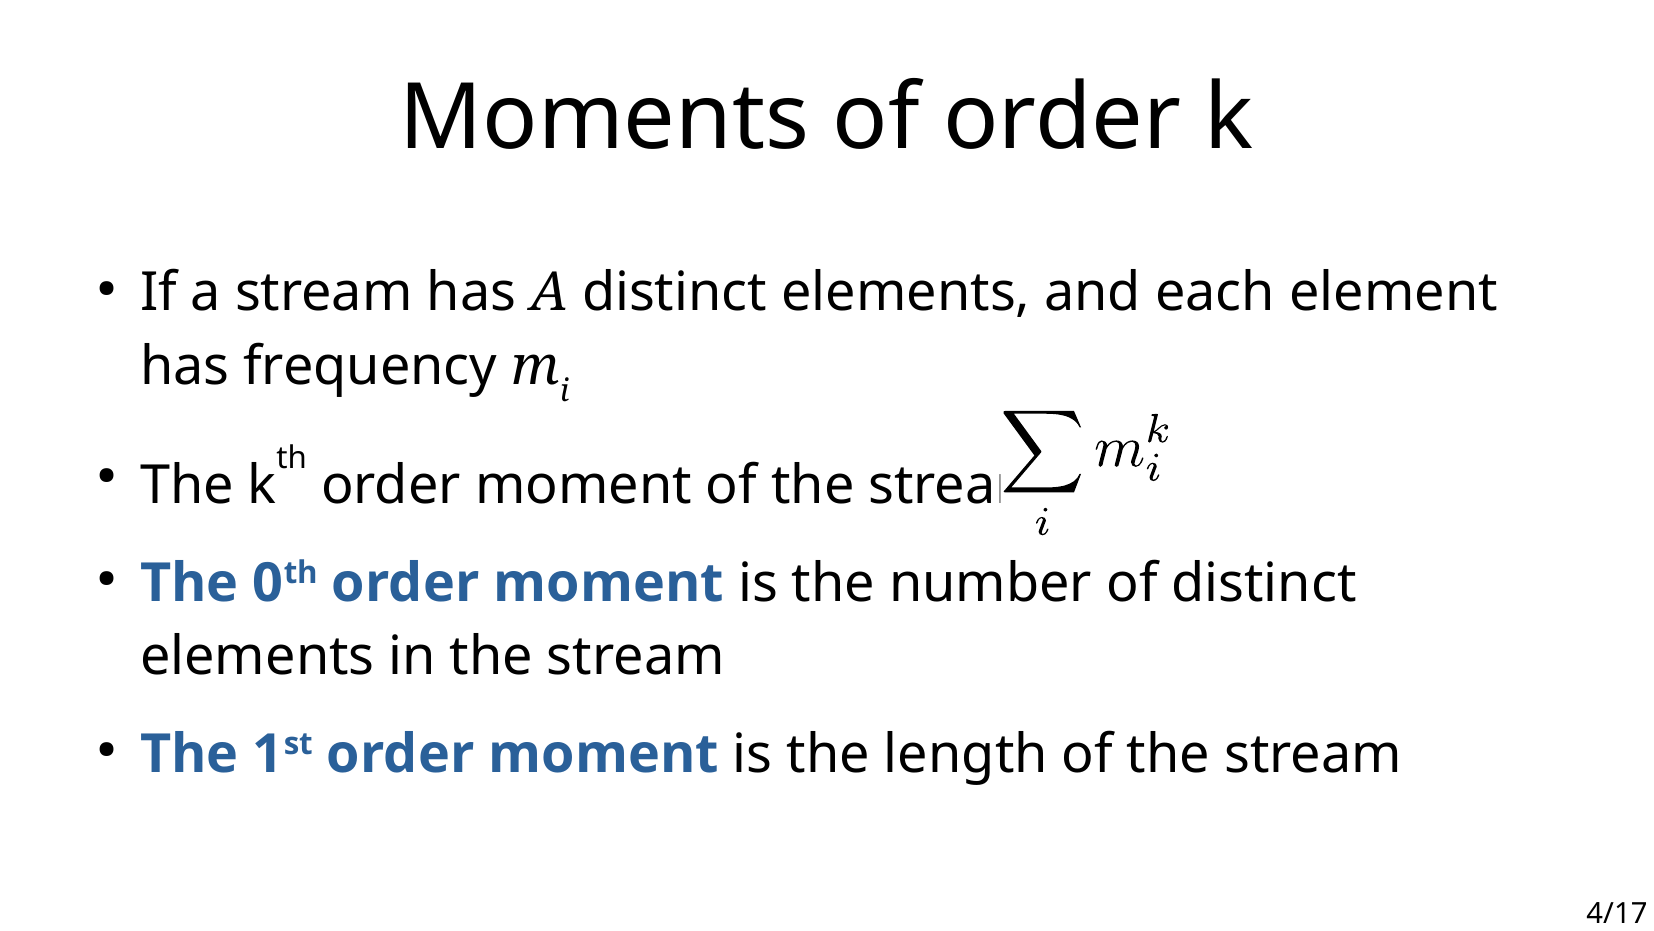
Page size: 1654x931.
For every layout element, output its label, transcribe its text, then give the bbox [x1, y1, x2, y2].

text_box [1000, 405, 1171, 536]
list If a stream has A distinct elements, and each element has frequency mi The kth order moment of the stream is The 0th order moment is the number of distinct elements in the stream The 1st order moment is the length of the stream [82, 253, 1571, 793]
title Moments of order k [82, 1, 1571, 226]
